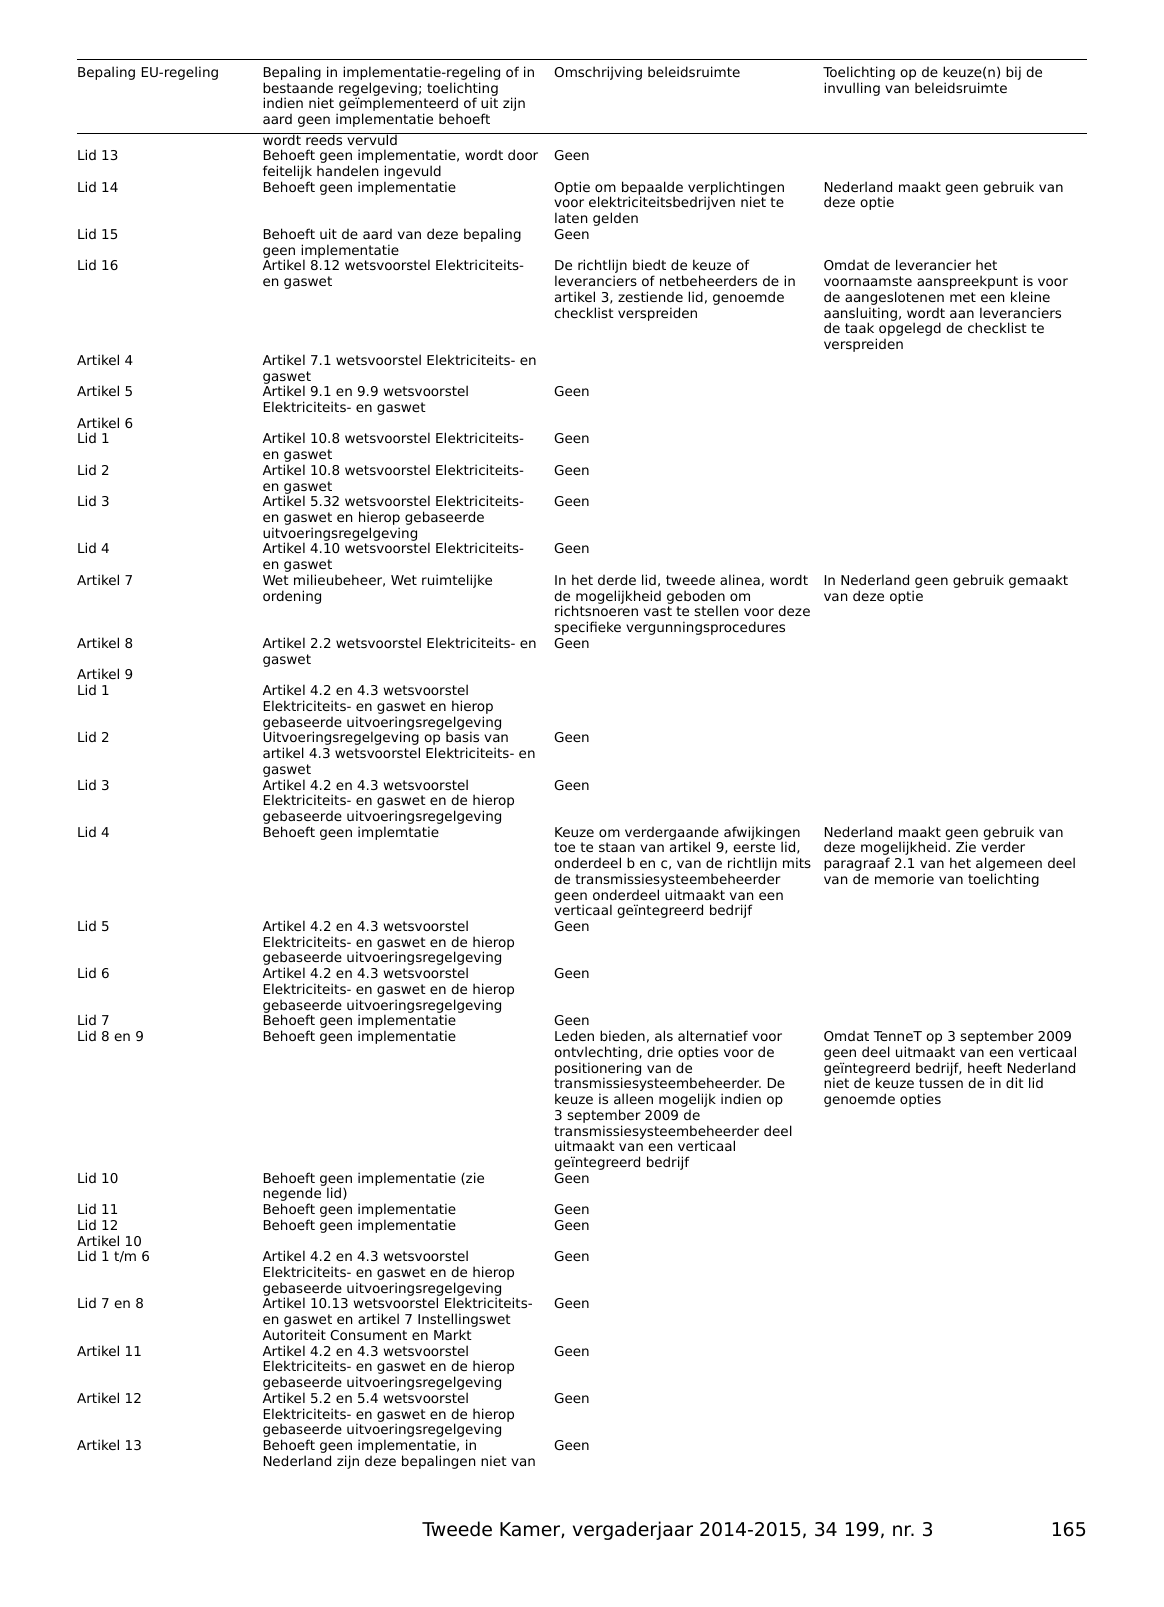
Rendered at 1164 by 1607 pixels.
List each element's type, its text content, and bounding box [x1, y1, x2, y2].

table_cell Uitvoeringsregelgeving op basis van artikel 4.3 wetsvoorstel Elektriciteits- en gaswet [256, 730, 548, 777]
table_cell [548, 683, 817, 730]
table_cell Artikel 13 [77, 1438, 256, 1469]
table_cell Geen [548, 1171, 817, 1202]
table_cell [256, 1234, 548, 1249]
table_cell Optie om bepaalde verplichtingen voor elektriciteitsbedrijven niet te laten gelden [548, 180, 817, 227]
table_cell [817, 1171, 1087, 1202]
table_cell Lid 4 [77, 541, 256, 573]
table_cell Artikel 4.2 en 4.3 wetsvoorstel Elektriciteits- en gaswet en de hierop gebaseerde uitvoeringsregelgeving [256, 777, 548, 824]
table_cell Lid 7 en 8 [77, 1296, 256, 1343]
table_cell Lid 16 [77, 258, 256, 353]
table_cell Lid 7 [77, 1013, 256, 1029]
table_cell Artikel 9 [77, 667, 256, 683]
table_cell Omdat de leverancier het voornaamste aanspreekpunt is voor de aangeslotenen met een kleine aansluiting, wordt aan leveranciers de taak opgelegd de checklist te verspreiden [817, 258, 1087, 353]
table_cell [817, 353, 1087, 384]
table_cell Behoeft geen implementatie [256, 1029, 548, 1171]
table_cell Geen [548, 636, 817, 667]
table_cell [256, 667, 548, 683]
table_cell [817, 494, 1087, 541]
table_cell Geen [548, 1391, 817, 1438]
table_cell Artikel 8 [77, 636, 256, 667]
table_cell Artikel 2.2 wetsvoorstel Elektriciteits- en gaswet [256, 636, 548, 667]
table_cell [548, 134, 817, 148]
table_cell [548, 416, 817, 431]
table_cell Omdat TenneT op 3 september 2009 geen deel uitmaakt van een verticaal geïntegreerd bedrijf, heeft Nederland niet de keuze tussen de in dit lid genoemde opties [817, 1029, 1087, 1171]
table_cell Geen [548, 1218, 817, 1233]
table_cell Lid 3 [77, 777, 256, 824]
table_cell Lid 15 [77, 227, 256, 258]
table_cell [817, 1202, 1087, 1218]
table_cell Geen [548, 966, 817, 1013]
table_cell Artikel 12 [77, 1391, 256, 1438]
table_cell Lid 2 [77, 463, 256, 494]
table_cell Lid 1 [77, 431, 256, 463]
table_cell Artikel 9.1 en 9.9 wetsvoorstel Elektriciteits- en gaswet [256, 384, 548, 416]
table_cell Behoeft geen implementatie [256, 1218, 548, 1233]
table_cell Geen [548, 541, 817, 573]
table_cell Wet milieubeheer, Wet ruimtelijke ordening [256, 573, 548, 636]
table_cell Lid 6 [77, 966, 256, 1013]
table_cell [817, 1234, 1087, 1249]
table_cell Artikel 8.12 wetsvoorstel Elektriciteits- en gaswet [256, 258, 548, 353]
table_cell Artikel 4.2 en 4.3 wetsvoorstel Elektriciteits- en gaswet en de hierop gebaseerde uitvoeringsregelgeving [256, 919, 548, 966]
table_cell [548, 667, 817, 683]
table_cell Geen [548, 384, 817, 416]
table_cell Artikel 10.8 wetsvoorstel Elektriciteits- en gaswet [256, 431, 548, 463]
table_cell [817, 919, 1087, 966]
table_cell Geen [548, 1296, 817, 1343]
table_cell wordt reeds vervuld [256, 134, 548, 148]
table_cell Artikel 7 [77, 573, 256, 636]
table_cell Lid 11 [77, 1202, 256, 1218]
table_cell [817, 384, 1087, 416]
table_cell Lid 10 [77, 1171, 256, 1202]
table_header Toelichting op de keuze(n) bij de invulling van beleidsruimte [817, 60, 1087, 132]
table_cell [817, 1438, 1087, 1469]
table_cell Geen [548, 919, 817, 966]
table_cell Geen [548, 1013, 817, 1029]
table_cell [817, 683, 1087, 730]
table_cell Nederland maakt geen gebruik van deze optie [817, 180, 1087, 227]
table_cell [817, 1218, 1087, 1233]
table_cell [817, 148, 1087, 179]
table_cell Behoeft geen implemtatie [256, 825, 548, 919]
table_cell Artikel 7.1 wetsvoorstel Elektriciteits- en gaswet [256, 353, 548, 384]
table_cell Artikel 4.2 en 4.3 wetsvoorstel Elektriciteits- en gaswet en de hierop gebaseerde uitvoeringsregelgeving [256, 1249, 548, 1296]
table_cell [817, 416, 1087, 431]
table_cell Artikel 11 [77, 1344, 256, 1391]
table_cell Geen [548, 1249, 817, 1296]
table_cell [817, 636, 1087, 667]
table_cell Artikel 5.2 en 5.4 wetsvoorstel Elektriciteits- en gaswet en de hierop gebaseerde uitvoeringsregelgeving [256, 1391, 548, 1438]
table_cell Geen [548, 463, 817, 494]
table_header Bepaling in implementatie-regeling of in bestaande regelgeving; toelichting indien niet geïmplementeerd of uit zijn aard geen implementatie behoeft [256, 60, 548, 132]
table_cell Lid 1 t/m 6 [77, 1249, 256, 1296]
table_cell Behoeft geen implementatie [256, 1202, 548, 1218]
table_cell Lid 14 [77, 180, 256, 227]
table_cell [817, 730, 1087, 777]
table_cell [817, 227, 1087, 258]
table_cell Geen [548, 431, 817, 463]
table_cell [817, 134, 1087, 148]
table_cell Behoeft geen implementatie [256, 1013, 548, 1029]
table_cell [817, 667, 1087, 683]
table_cell Artikel 10.8 wetsvoorstel Elektriciteits- en gaswet [256, 463, 548, 494]
table_cell Artikel 4 [77, 353, 256, 384]
table_cell Artikel 4.2 en 4.3 wetsvoorstel Elektriciteits- en gaswet en de hierop gebaseerde uitvoeringsregelgeving [256, 1344, 548, 1391]
table_cell De richtlijn biedt de keuze of leveranciers of netbeheerders de in artikel 3, zestiende lid, genoemde checklist verspreiden [548, 258, 817, 353]
table_cell [256, 416, 548, 431]
table_cell Lid 3 [77, 494, 256, 541]
table_cell [817, 1249, 1087, 1296]
table_cell Artikel 10.13 wetsvoorstel Elektriciteits- en gaswet en artikel 7 Instellingswet Autoriteit Consument en Markt [256, 1296, 548, 1343]
table_cell [817, 777, 1087, 824]
table_cell [548, 353, 817, 384]
table_cell In het derde lid, tweede alinea, wordt de mogelijkheid geboden om richtsnoeren vast te stellen voor deze specifieke vergunningsprocedures [548, 573, 817, 636]
table_cell [548, 1234, 817, 1249]
table_cell Artikel 10 [77, 1234, 256, 1249]
table_cell In Nederland geen gebruik gemaakt van deze optie [817, 573, 1087, 636]
table_cell Lid 4 [77, 825, 256, 919]
table_cell Behoeft geen implementatie [256, 180, 548, 227]
table_cell Geen [548, 730, 817, 777]
table_cell Geen [548, 1344, 817, 1391]
table_cell Lid 2 [77, 730, 256, 777]
table_cell [817, 463, 1087, 494]
table_cell Artikel 5 [77, 384, 256, 416]
table_cell Leden bieden, als alternatief voor ontvlechting, drie opties voor de positionering van de transmissiesysteembeheerder. De keuze is alleen mogelijk indien op 3 september 2009 de transmissiesysteembeheerder deel uitmaakt van een verticaal geïntegreerd bedrijf [548, 1029, 817, 1171]
table_cell Geen [548, 148, 817, 179]
table_cell Artikel 6 [77, 416, 256, 431]
table_cell Artikel 4.2 en 4.3 wetsvoorstel Elektriciteits- en gaswet en hierop gebaseerde uitvoeringsregelgeving [256, 683, 548, 730]
table_cell [77, 134, 256, 148]
table_cell Behoeft geen implementatie, wordt door feitelijk handelen ingevuld [256, 148, 548, 179]
table_cell Geen [548, 227, 817, 258]
table_cell Lid 1 [77, 683, 256, 730]
table_cell Nederland maakt geen gebruik van deze mogelijkheid. Zie verder paragraaf 2.1 van het algemeen deel van de memorie van toelichting [817, 825, 1087, 919]
table_cell Lid 13 [77, 148, 256, 179]
table_cell Geen [548, 777, 817, 824]
table_cell [817, 431, 1087, 463]
table_cell [817, 1296, 1087, 1343]
table_cell Behoeft geen implementatie (zie negende lid) [256, 1171, 548, 1202]
table_cell Geen [548, 494, 817, 541]
table_cell Lid 5 [77, 919, 256, 966]
table_cell Artikel 4.10 wetsvoorstel Elektriciteits- en gaswet [256, 541, 548, 573]
table_header Omschrijving beleidsruimte [548, 60, 817, 132]
table_cell [817, 1013, 1087, 1029]
table_cell [817, 541, 1087, 573]
table_cell Keuze om verdergaande afwijkingen toe te staan van artikel 9, eerste lid, onderdeel b en c, van de richtlijn mits de transmissiesysteembeheerder geen onderdeel uitmaakt van een verticaal geïntegreerd bedrijf [548, 825, 817, 919]
table_header Bepaling EU-regeling [77, 60, 256, 132]
table_cell [817, 1344, 1087, 1391]
table_cell Geen [548, 1202, 817, 1218]
table_cell Lid 12 [77, 1218, 256, 1233]
table_cell Geen [548, 1438, 817, 1469]
table_cell Artikel 5.32 wetsvoorstel Elektriciteits- en gaswet en hierop gebaseerde uitvoeringsregelgeving [256, 494, 548, 541]
table_cell Artikel 4.2 en 4.3 wetsvoorstel Elektriciteits- en gaswet en de hierop gebaseerde uitvoeringsregelgeving [256, 966, 548, 1013]
table_cell [817, 966, 1087, 1013]
table_cell [817, 1391, 1087, 1438]
table_cell Behoeft geen implementatie, in Nederland zijn deze bepalingen niet van [256, 1438, 548, 1469]
table_cell Behoeft uit de aard van deze bepaling geen implementatie [256, 227, 548, 258]
table_cell Lid 8 en 9 [77, 1029, 256, 1171]
